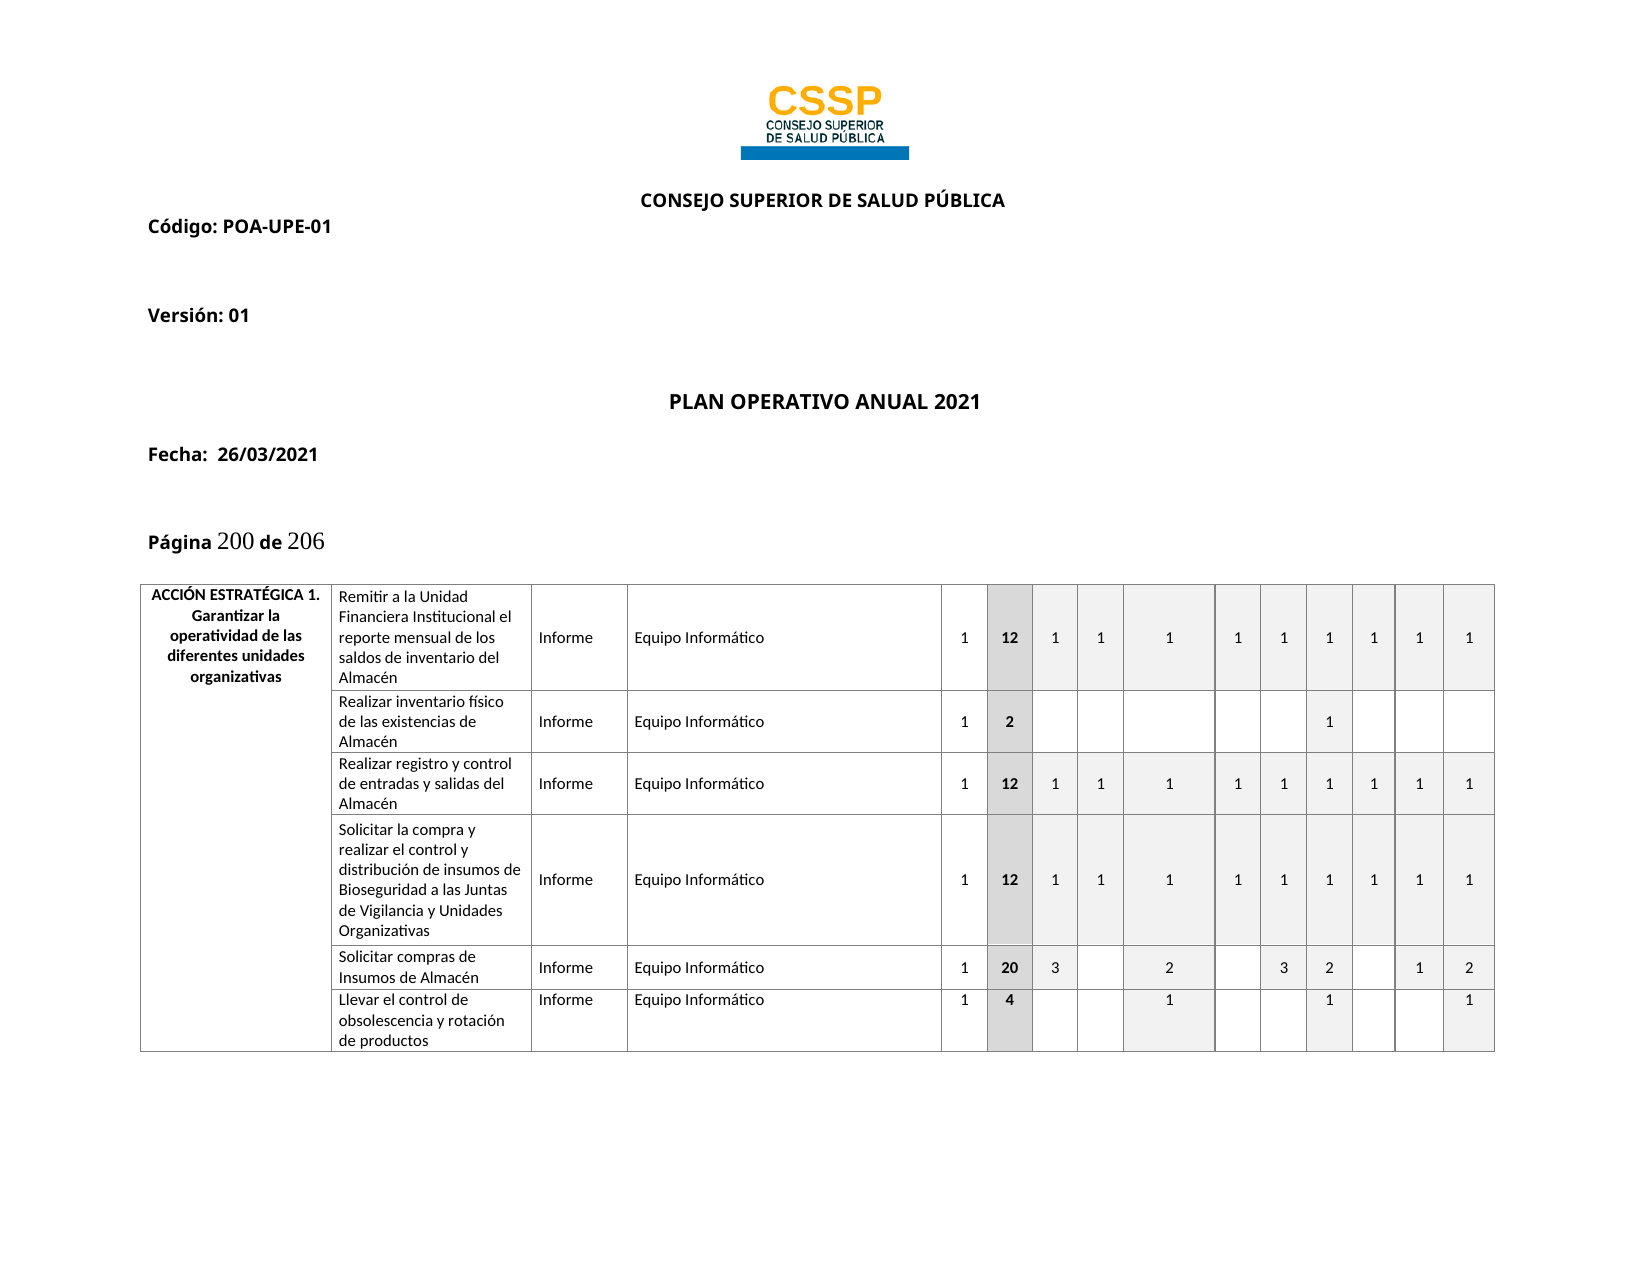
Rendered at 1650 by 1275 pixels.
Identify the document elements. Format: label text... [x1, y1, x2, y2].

table_cell 2 [988, 691, 1032, 752]
table_cell 1 [942, 990, 987, 1051]
table_cell 1 [942, 753, 987, 814]
table_cell [1353, 946, 1394, 989]
table_cell 2 [1124, 946, 1214, 989]
table_cell 1 [942, 585, 987, 690]
table_cell 1 [1307, 691, 1352, 752]
table_cell 3 [1261, 946, 1306, 989]
table_cell 1 [1396, 946, 1443, 989]
table_cell [1078, 691, 1123, 752]
table_cell 1 [1444, 585, 1494, 690]
table_cell 3 [1033, 946, 1077, 989]
table_cell 1 [1396, 585, 1443, 690]
table_cell 4 [988, 990, 1032, 1051]
table_cell 1 [942, 815, 987, 944]
table_cell 12 [988, 815, 1032, 944]
table_cell 1 [1124, 753, 1214, 814]
table_cell Equipo Informático [628, 585, 941, 690]
table_cell 1 [942, 691, 987, 752]
table_cell [1396, 990, 1443, 1051]
table_cell 1 [1033, 753, 1077, 814]
table_cell [1033, 691, 1077, 752]
table_cell 2 [1307, 946, 1352, 989]
table_cell [1216, 946, 1260, 989]
table_cell 1 [1124, 815, 1214, 944]
table_cell ACCIÓN ESTRATÉGICA 1. Garantizar la operatividad de las diferentes unidades organizativas [141, 585, 331, 1051]
table_cell 20 [988, 946, 1032, 989]
table_cell [1353, 990, 1394, 1051]
table_cell 1 [1444, 815, 1494, 944]
table_cell [1261, 691, 1306, 752]
table_cell [1033, 990, 1077, 1051]
table_cell Equipo Informático [628, 990, 941, 1051]
table_cell 12 [988, 753, 1032, 814]
table_cell Realizar registro y control de entradas y salidas del Almacén [332, 753, 531, 814]
table_cell Informe [532, 753, 627, 814]
table_cell 1 [1216, 585, 1260, 690]
table_cell Informe [532, 990, 627, 1051]
table_cell [1216, 990, 1260, 1051]
table_cell 1 [1078, 815, 1123, 944]
table_cell 1 [1353, 815, 1394, 944]
table_cell [1078, 990, 1123, 1051]
table_cell Informe [532, 946, 627, 989]
table_cell [1261, 990, 1306, 1051]
table_cell Informe [532, 585, 627, 690]
table_cell Solicitar compras de Insumos de Almacén [332, 946, 531, 989]
table_cell Remitir a la Unidad Financiera Institucional el reporte mensual de los saldos de inventario del Almacén [332, 585, 531, 690]
table_cell 1 [1444, 990, 1494, 1051]
table_cell Equipo Informático [628, 946, 941, 989]
table_cell 1 [1124, 585, 1214, 690]
table_cell 1 [1261, 753, 1306, 814]
table_cell 1 [1261, 815, 1306, 944]
table_cell Solicitar la compra y realizar el control y distribución de insumos de Bioseguridad a las Juntas de Vigilancia y Unidades Organizativas [332, 815, 531, 944]
table_cell Realizar inventario físico de las existencias de Almacén [332, 691, 531, 752]
table_cell 1 [1353, 753, 1394, 814]
table_cell [1124, 691, 1214, 752]
table_cell [1353, 691, 1394, 752]
table_cell 1 [1033, 815, 1077, 944]
table_cell 1 [1307, 753, 1352, 814]
table_cell 1 [1307, 990, 1352, 1051]
table_cell [1396, 691, 1443, 752]
table_cell [1216, 691, 1260, 752]
table_cell 1 [1307, 585, 1352, 690]
table_cell Equipo Informático [628, 753, 941, 814]
table_cell Informe [532, 691, 627, 752]
table_cell 1 [1396, 815, 1443, 944]
table_cell 1 [1396, 753, 1443, 814]
table_cell Equipo Informático [628, 691, 941, 752]
table_cell [1444, 691, 1494, 752]
table_cell 1 [1078, 585, 1123, 690]
table_cell 12 [988, 585, 1032, 690]
table_cell 1 [1216, 753, 1260, 814]
table_cell [1078, 946, 1123, 989]
table_cell 1 [1033, 585, 1077, 690]
table_cell 1 [1216, 815, 1260, 944]
table_cell 1 [1078, 753, 1123, 814]
table_cell Informe [532, 815, 627, 944]
table_cell 1 [1353, 585, 1394, 690]
table_cell 2 [1444, 946, 1494, 989]
table_cell 1 [1444, 753, 1494, 814]
table_cell 1 [1261, 585, 1306, 690]
picture [740, 73, 910, 160]
table_cell Equipo Informático [628, 815, 941, 944]
table_cell Llevar el control de obsolescencia y rotación de productos [332, 990, 531, 1051]
table_cell 1 [1307, 815, 1352, 944]
table_cell 1 [1124, 990, 1214, 1051]
table_cell 1 [942, 946, 987, 989]
